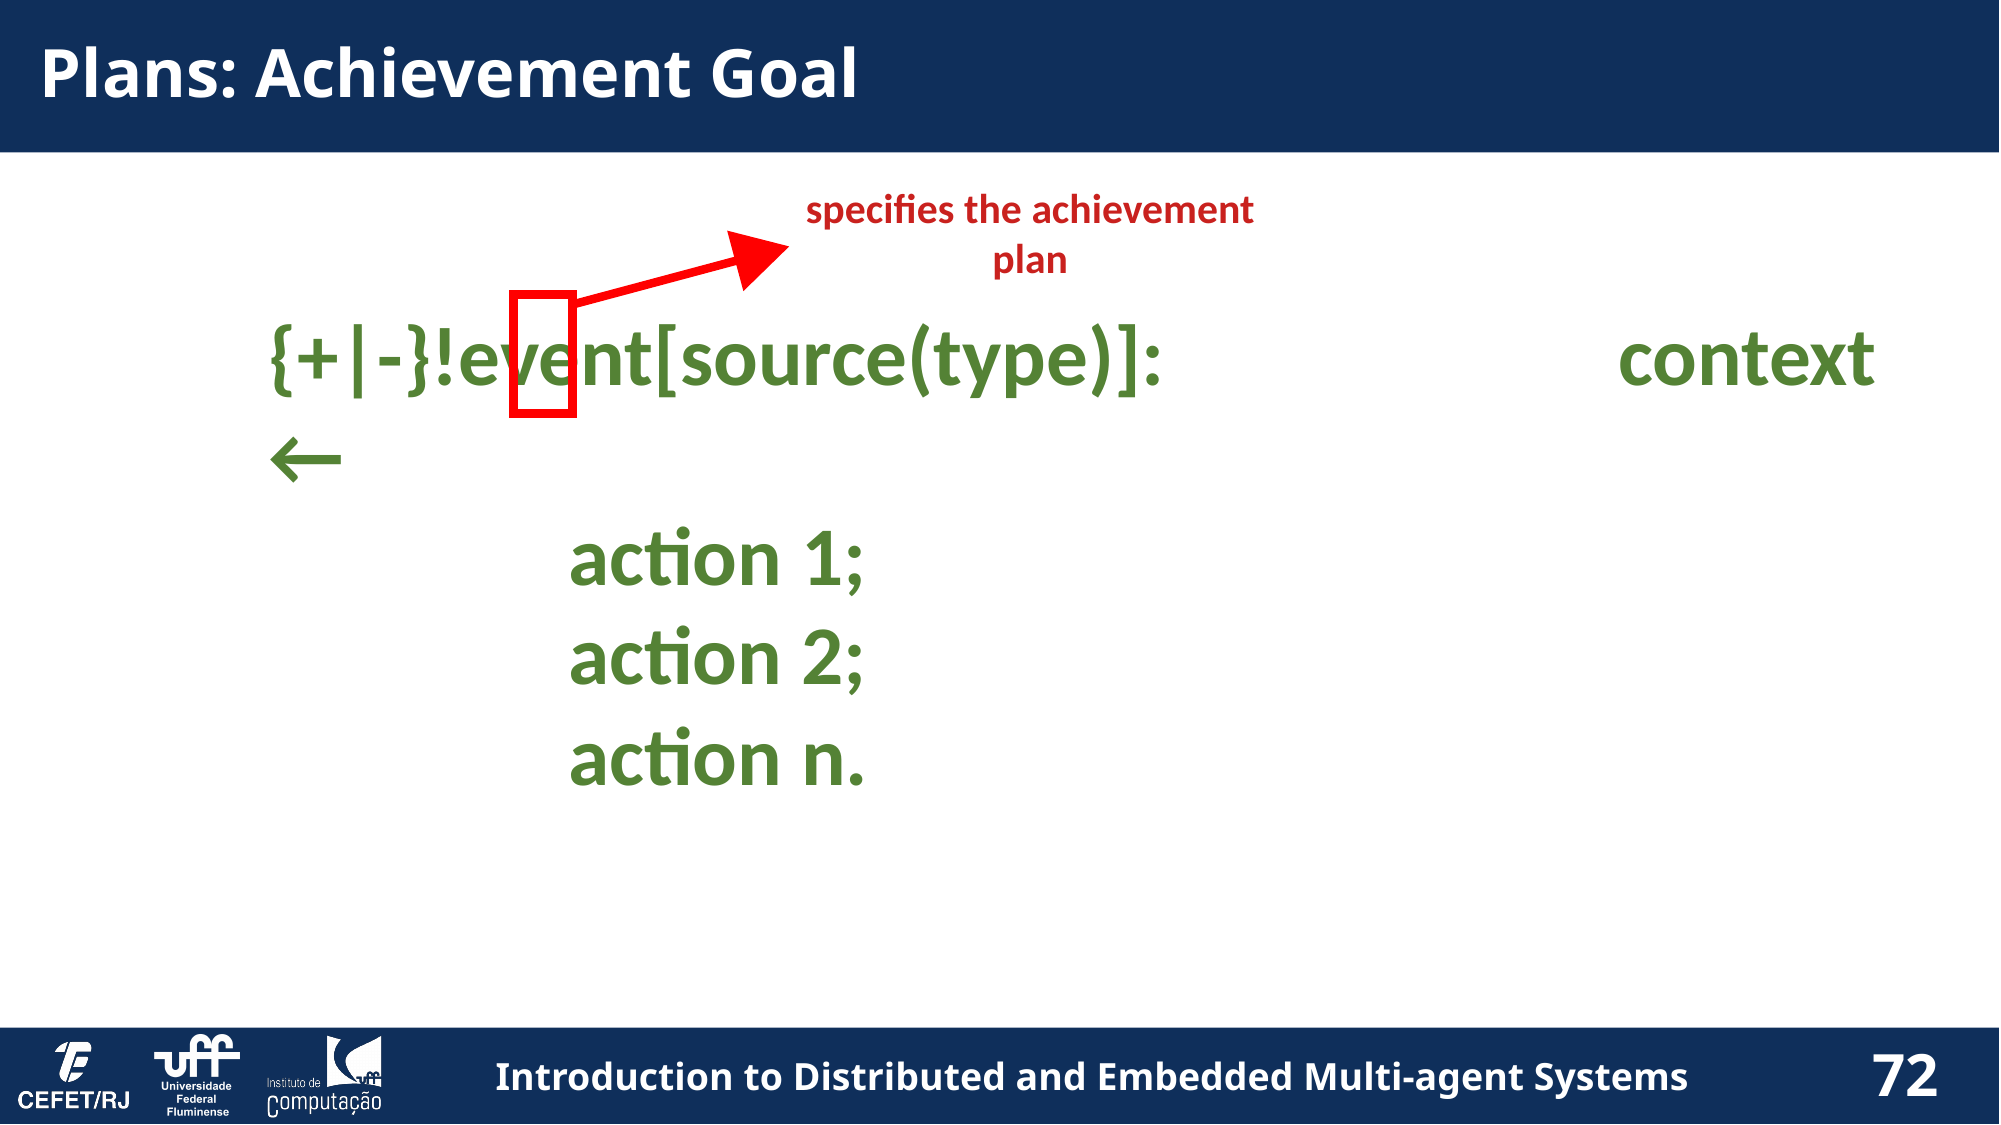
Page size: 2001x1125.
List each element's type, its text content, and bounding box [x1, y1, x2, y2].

text_box {+|-}!event[source(type)]: context ← action 1; action 2; action n. [518, 299, 568, 409]
text_box {+|-}!event[source(type)]: context ← action 1; action 2; action n. [253, 294, 1908, 810]
text_box [571, 230, 779, 309]
picture [18, 1021, 129, 1125]
picture [265, 1033, 383, 1118]
picture [153, 1033, 241, 1121]
text_box specifies the achievement plan [779, 174, 1282, 290]
text_box Plans: Achievement Goal [25, 23, 1999, 119]
